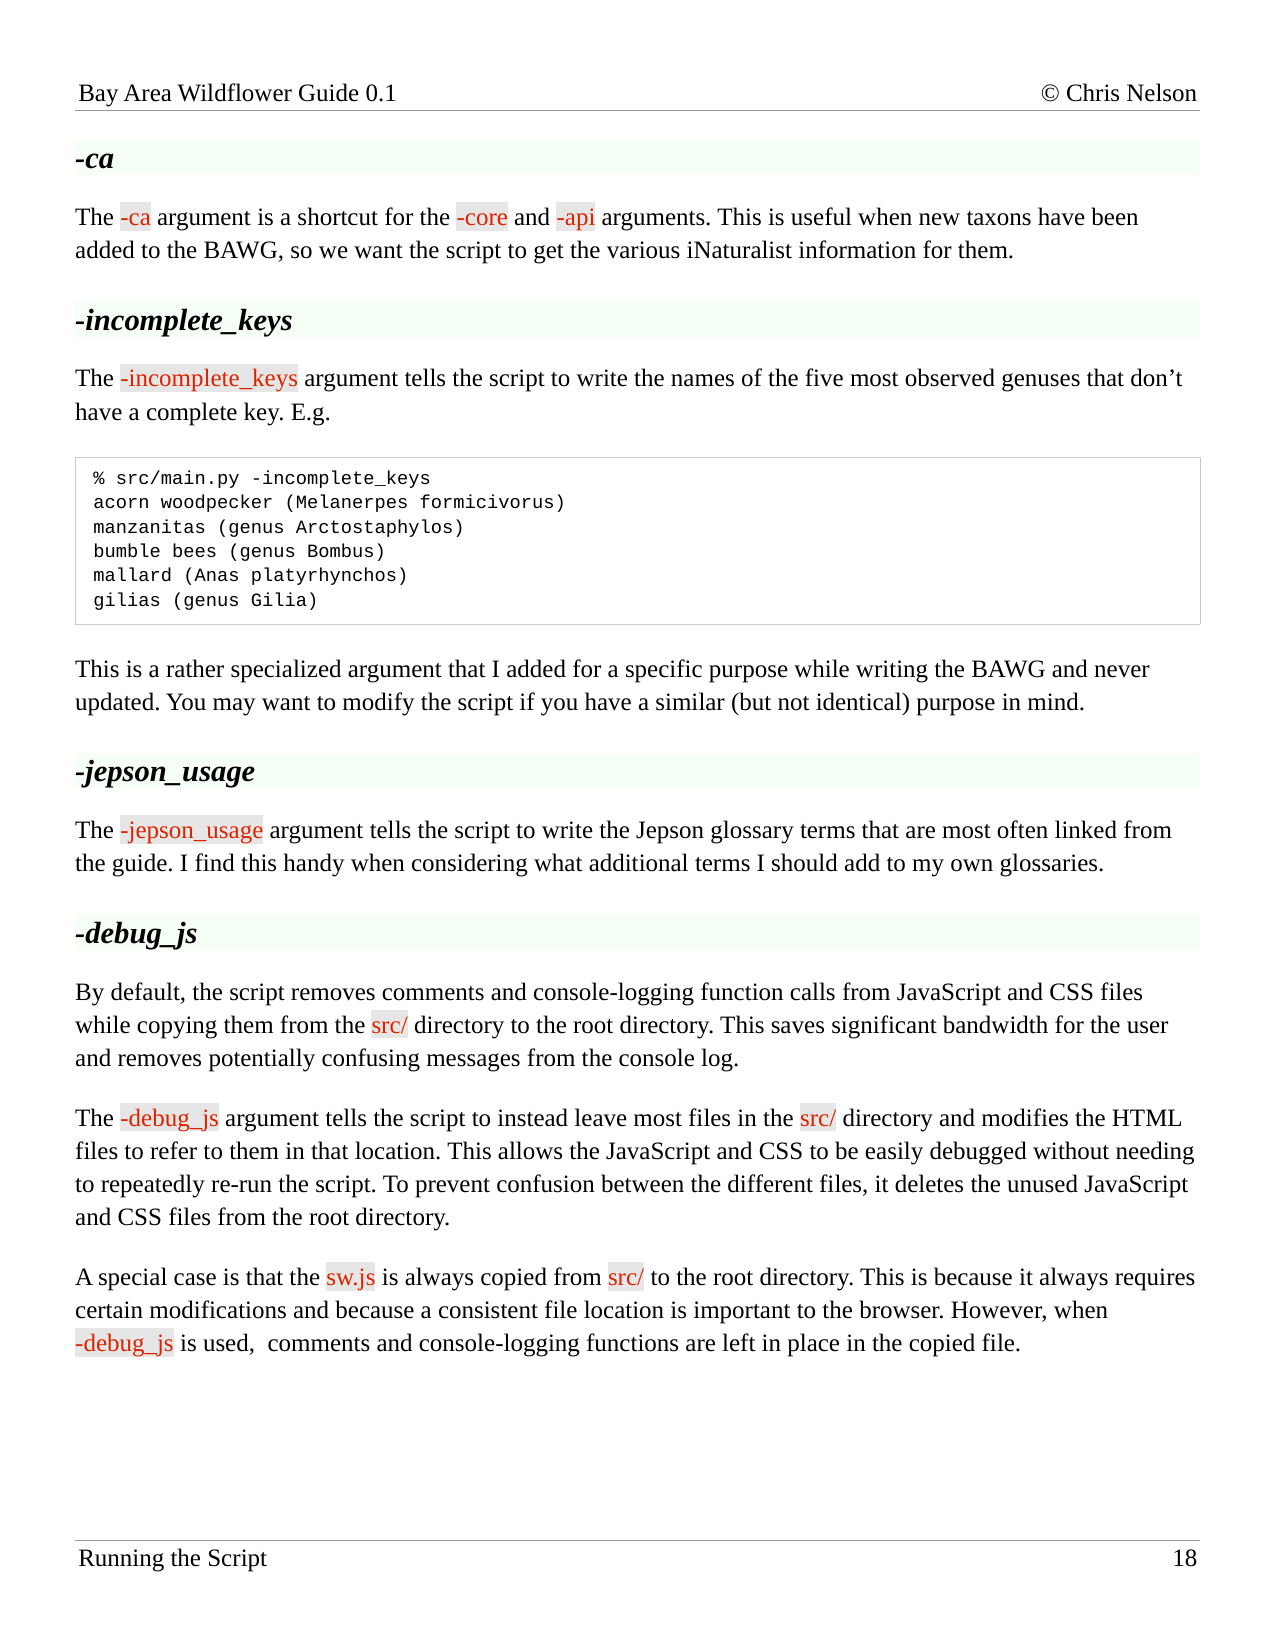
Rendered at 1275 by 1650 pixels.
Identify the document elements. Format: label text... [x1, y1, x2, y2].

text This is a rather specialized argument that I added for a specific purpose while writing the BAWG and never updated. You may want to modify the script if you have a similar (but not identical) purpose in mind. [75, 654, 1200, 716]
text mallard (Anas platyrhynchos) [76, 554, 1200, 578]
text The -ca argument is a shortcut for the -core and -api arguments. This is useful when new taxons have been added to the BAWG, so we want the script to get the various iNaturalist information for them. [75, 202, 1200, 264]
subtitle -debug_js [75, 914, 1200, 950]
text manzanitas (genus Arctostaphylos) [76, 505, 1200, 530]
text A special case is that the sw.js is always copied from src/ to the root directory. This is because it always requires certain modifications and because a consistent file location is important to the browser. However, when ‑debug_js is used, comments and console-logging functions are left in place in the copied file. [75, 1262, 1200, 1357]
text acorn woodpecker (Melanerpes formicivorus) [76, 481, 1200, 505]
text gilias (genus Gilia) [76, 578, 1200, 624]
subtitle -ca [75, 140, 1200, 175]
text By default, the script removes comments and console-logging function calls from JavaScript and CSS files while copying them from the src/ directory to the root directory. This saves significant bandwidth for the user and removes potentially confusing messages from the console log. [75, 977, 1200, 1071]
subtitle -incomplete_keys [75, 301, 1200, 337]
text bumble bees (genus Bombus) [76, 530, 1200, 554]
text % src/main.py -incomplete_keys [76, 458, 1200, 481]
text The -debug_js argument tells the script to instead leave most files in the src/ directory and modifies the HTML files to refer to them in that location. This allows the JavaScript and CSS to be easily debugged without needing to repeatedly re-run the script. To prevent confusion between the different files, it deletes the unused JavaScript and CSS files from the root directory. [75, 1103, 1200, 1231]
subtitle -jepson_usage [75, 753, 1200, 788]
text The -incomplete_keys argument tells the script to write the names of the five most observed genuses that don’t have a complete key. E.g. [75, 363, 1200, 425]
text The -jepson_usage argument tells the script to write the Jepson glossary terms that are most often linked from the guide. I find this handy when considering what additional terms I should add to my own glossaries. [75, 815, 1200, 877]
